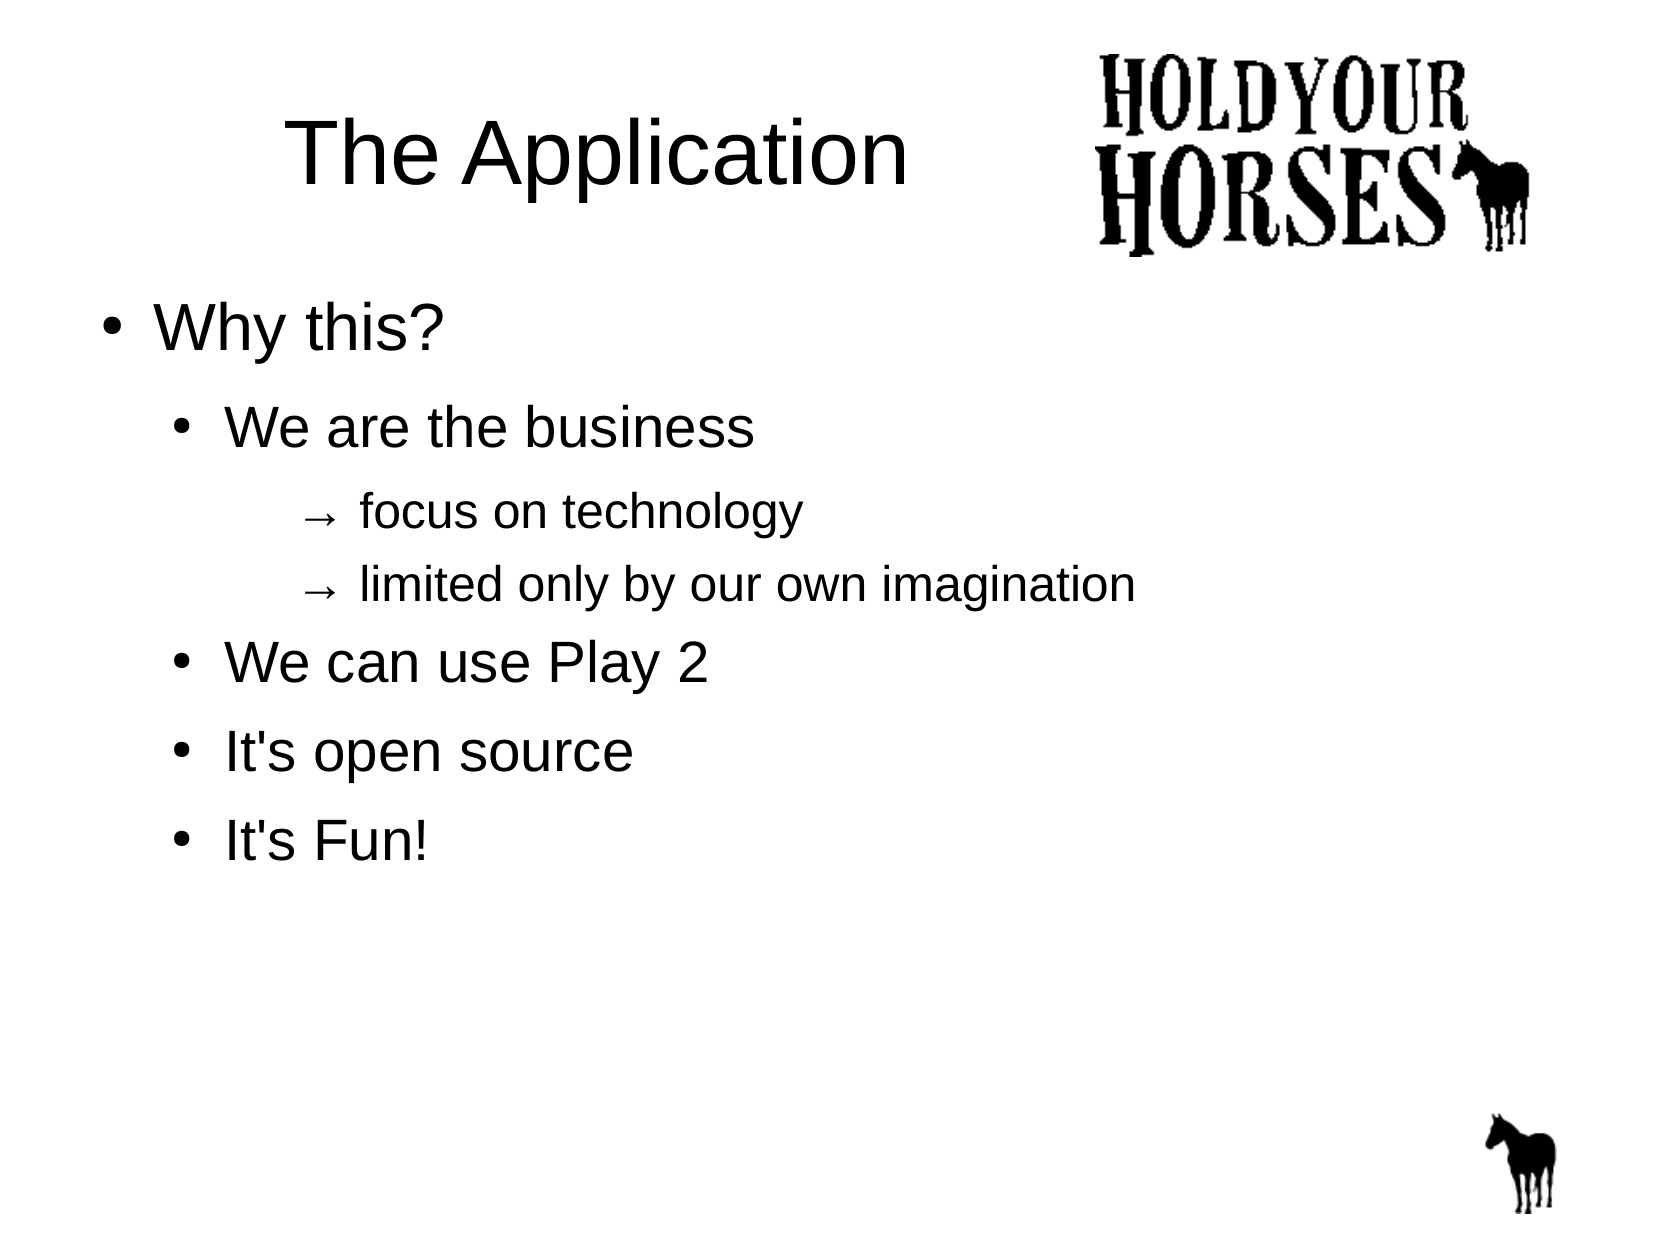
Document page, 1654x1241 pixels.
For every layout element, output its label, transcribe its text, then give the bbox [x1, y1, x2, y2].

title The Application [82, 49, 1571, 257]
list Why this? We are the business → focus on technology → limited only by our own imagination We can use Play 2 It's open source It's Fun! [82, 290, 1571, 1109]
picture [1470, 1113, 1571, 1214]
picture [1095, 54, 1531, 257]
